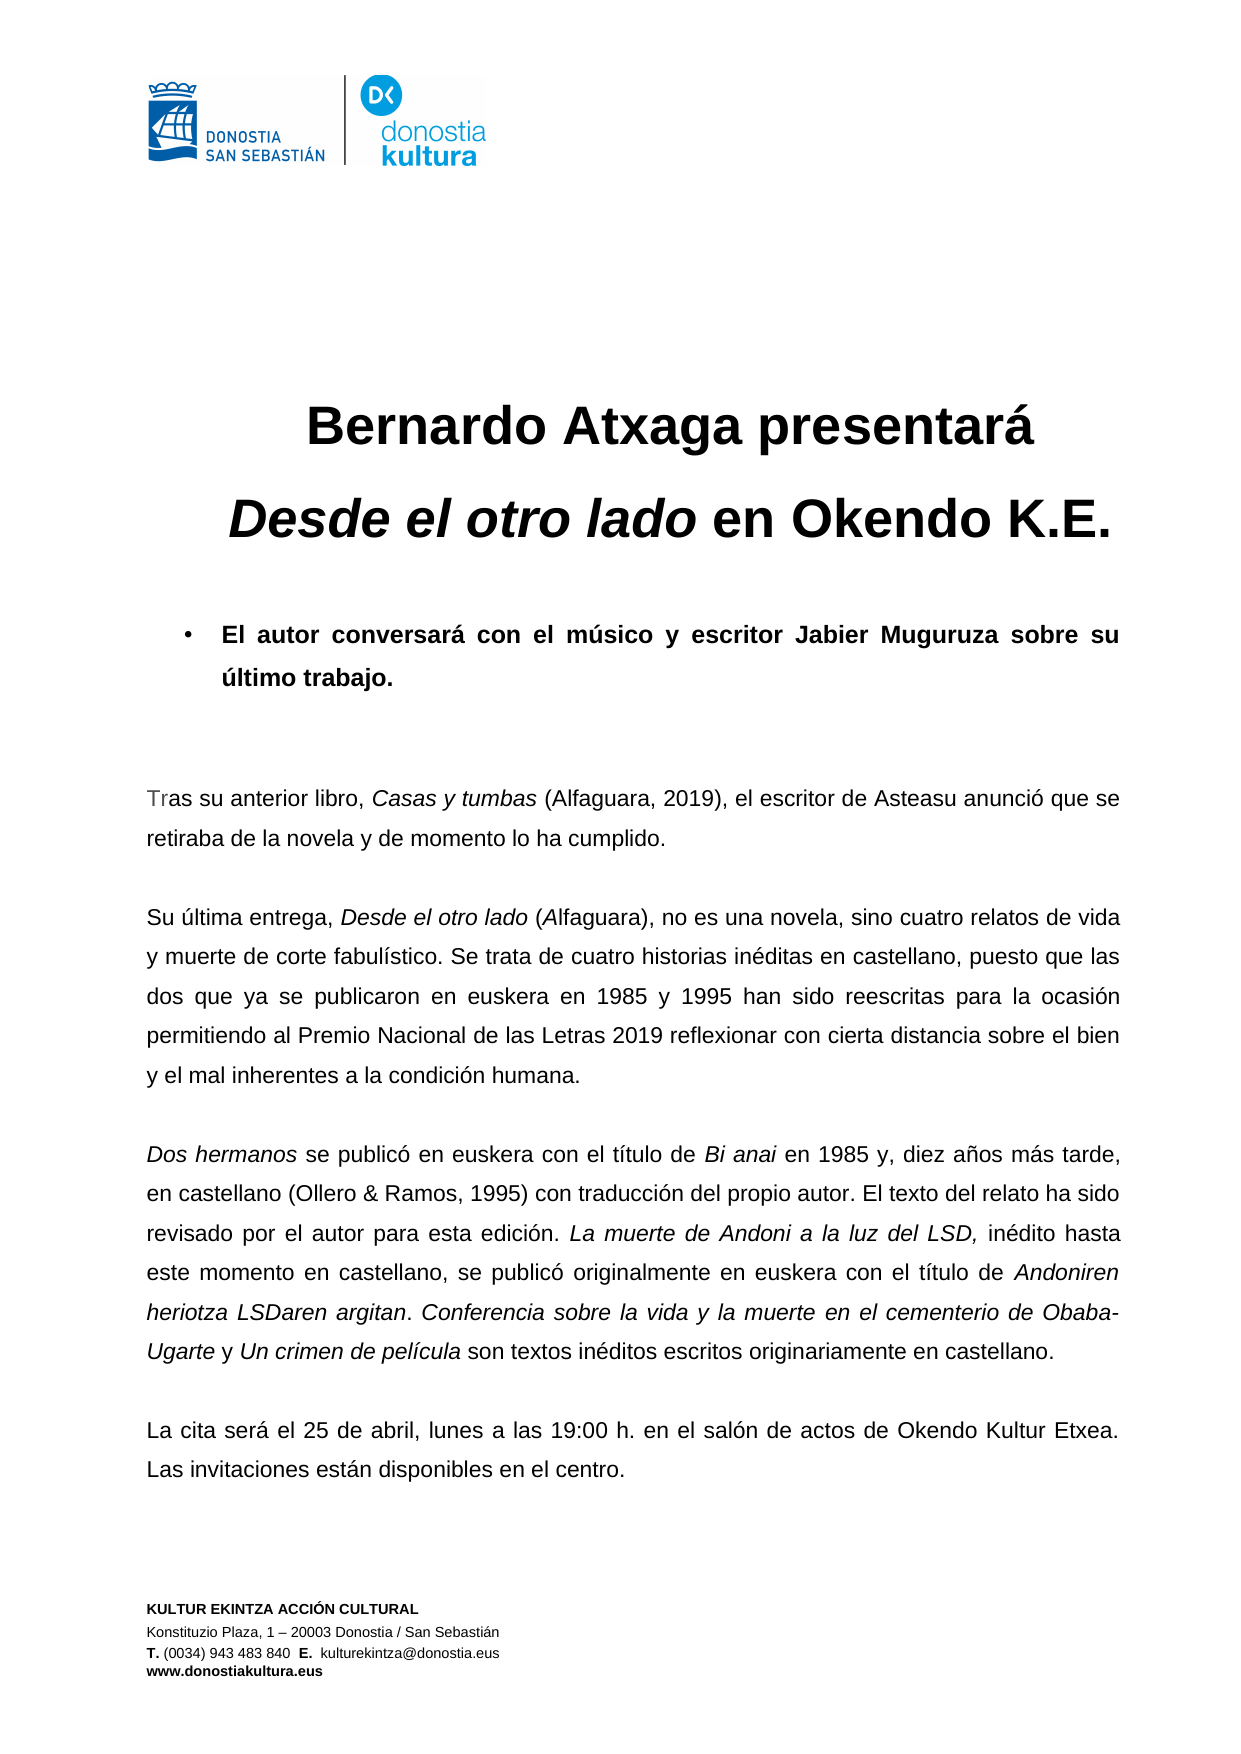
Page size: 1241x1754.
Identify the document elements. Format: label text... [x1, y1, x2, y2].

text Su última entrega, Desde el otro lado (Alfaguara), no es una novela, sino cuatro relatos de vida y muerte de corte fabulístico. Se trata de cuatro historias inéditas en castellano, puesto que las dos que ya se publicaron en euskera en 1985 y 1995 han sido reescritas para la ocasión permitiendo al Premio Nacional de las Letras 2019 reflexionar con cierta distancia sobre el bien y el mal inherentes a la condición humana. [146, 904, 1121, 1088]
text Bernardo Atxaga presentará Desde el otro lado en Okendo K.E. [220, 394, 1121, 549]
picture [370, 87, 382, 103]
picture [148, 75, 486, 166]
list Dos hermanos se publicó en euskera con el título de Bi anai en 1985 y, diez años más tarde, en castellano (Ollero & Ramos, 1995) con traducción del propio autor. El texto del relato ha sido revisado por el autor para esta edición. La muerte de Andoni a la luz del LSD, inédito hasta este momento en castellano, se publicó originalmente en euskera con el título de Andoniren heriotza LSDaren argitan. Conferencia sobre la vida y la muerte en el cementerio de Obaba-Ugarte y Un crimen de película son textos inéditos escritos originariamente en castellano. [146, 1141, 1121, 1364]
list El autor conversará con el músico y escritor Jabier Muguruza sobre su último trabajo. [184, 620, 1121, 692]
text Tras su anterior libro, Casas y tumbas (Alfaguara, 2019), el escritor de Asteasu anunció que se retiraba de la novela y de momento lo ha cumplido. [146, 785, 1121, 851]
list La cita será el 25 de abril, lunes a las 19:00 h. en el salón de actos de Okendo Kultur Etxea. Las invitaciones están disponibles en el centro. [146, 1417, 1121, 1483]
picture [386, 87, 392, 103]
